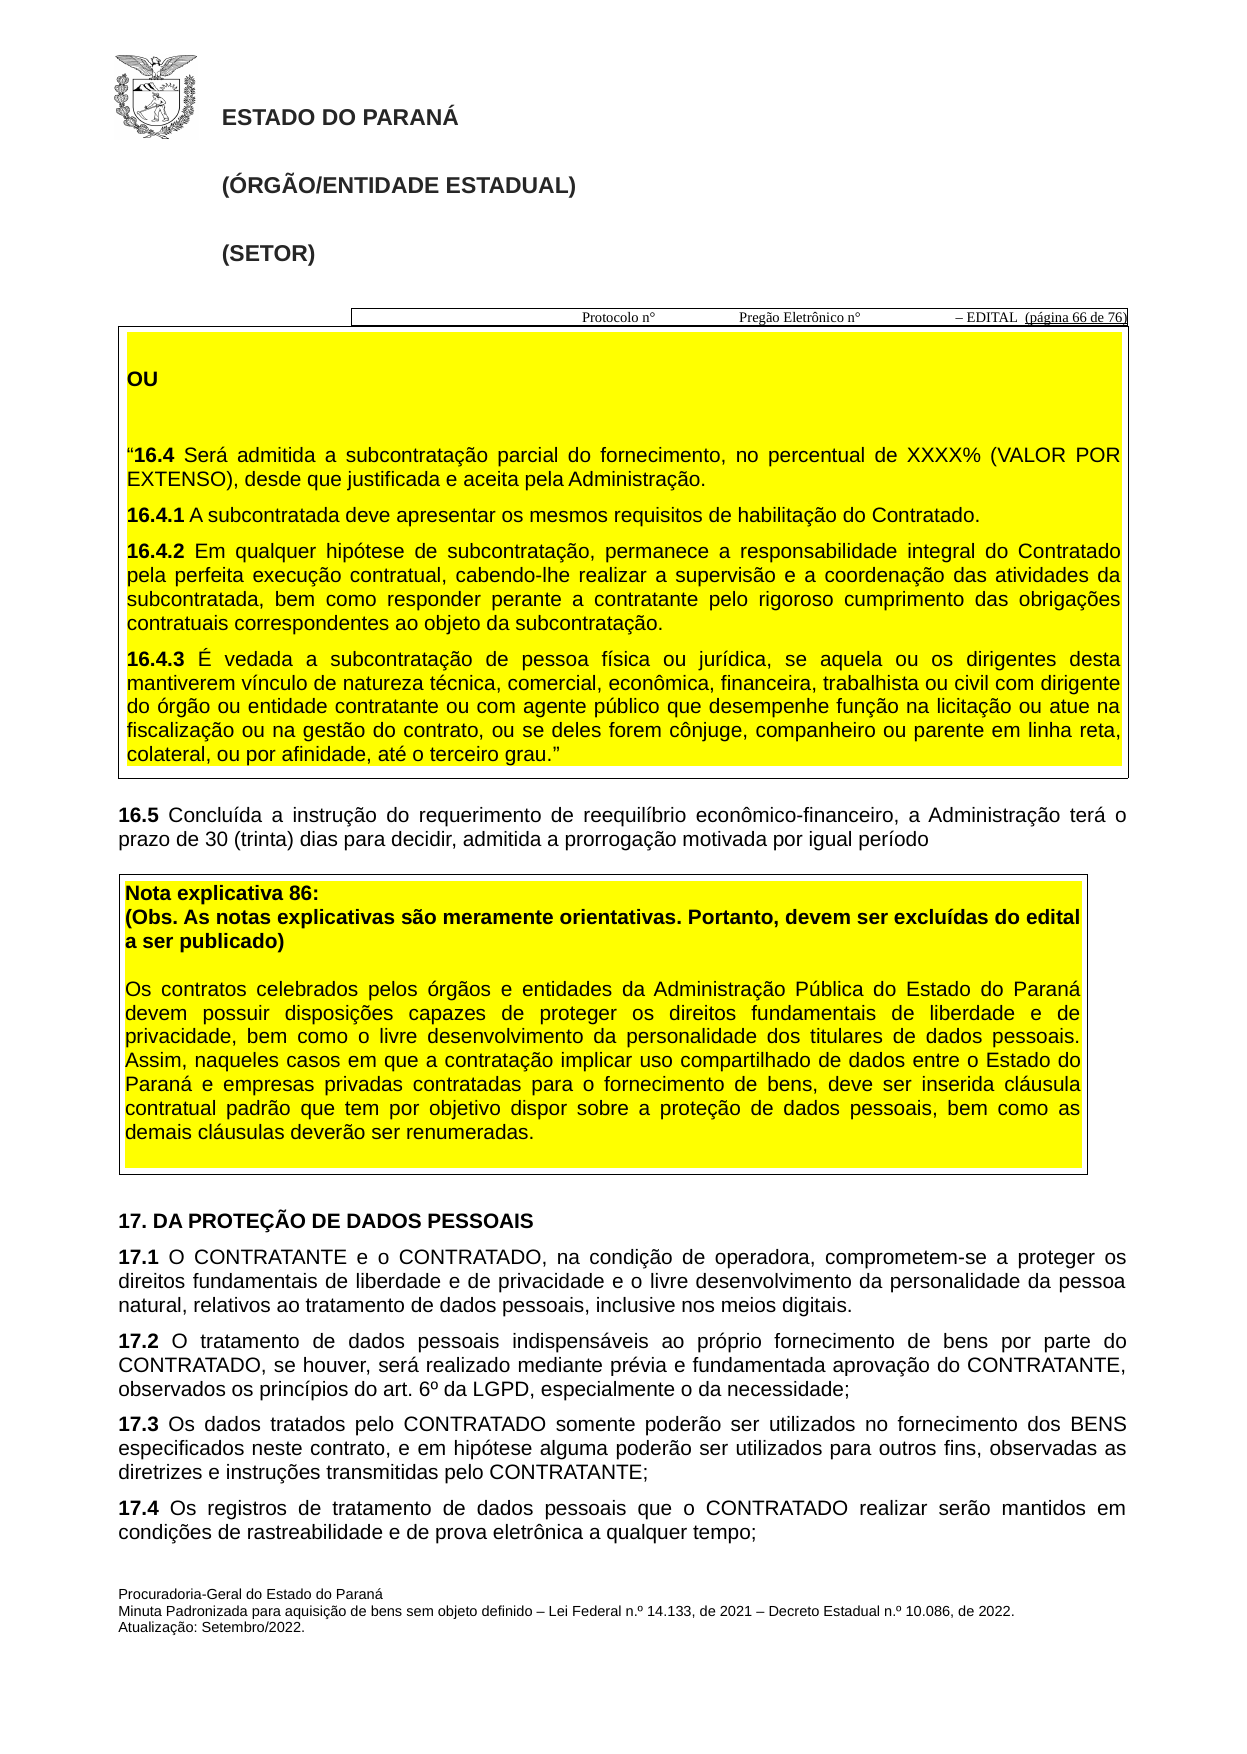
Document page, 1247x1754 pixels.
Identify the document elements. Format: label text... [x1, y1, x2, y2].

text 17.4 Os registros de tratamento de dados pessoais que o CONTRATADO realizar serão mantidos em condições de rastreabilidade e de prova eletrônica a qualquer tempo; [118, 1496, 1128, 1544]
text 17.1 O CONTRATANTE e o CONTRATADO, na condição de operadora, comprometem-se a proteger os direitos fundamentais de liberdade e de privacidade e o livre desenvolvimento da personalidade da pessoa natural, relativos ao tratamento de dados pessoais, inclusive nos meios digitais. [118, 1245, 1128, 1317]
table_header Nota explicativa 86: (Obs. As notas explicativas são meramente orientativas. Portanto, devem ser excluídas do edital a ser publicado) Os contratos celebrados pelos órgãos e entidades da Administração Pública do Estado do Paraná devem possuir disposições capazes de proteger os direitos fundamentais de liberdade e de privacidade, bem como o livre desenvolvimento da personalidade dos titulares de dados pessoais. Assim, naqueles casos em que a contratação implicar uso compartilhado de dados entre o Estado do Paraná e empresas privadas contratadas para o fornecimento de bens, deve ser inserida cláusula contratual padrão que tem por objetivo dispor sobre a proteção de dados pessoais, bem como as demais cláusulas deverão ser renumeradas. [120, 875, 1087, 1174]
text 17.2 O tratamento de dados pessoais indispensáveis ao próprio fornecimento de bens por parte do CONTRATADO, se houver, será realizado mediante prévia e fundamentada aprovação do CONTRATANTE, observados os princípios do art. 6º da LGPD, especialmente o da necessidade; [118, 1328, 1128, 1400]
text 17.3 Os dados tratados pelo CONTRATADO somente poderão ser utilizados no fornecimento dos BENS especificados neste contrato, e em hipótese alguma poderão ser utilizados para outros fins, observadas as diretrizes e instruções transmitidas pelo CONTRATANTE; [118, 1412, 1128, 1484]
table_header OU “16.4 Será admitida a subcontratação parcial do fornecimento, no percentual de XXXX% (VALOR POR EXTENSO), desde que justificada e aceita pela Administração. 16.4.1 A subcontratada deve apresentar os mesmos requisitos de habilitação do Contratado. 16.4.2 Em qualquer hipótese de subcontratação, permanece a responsabilidade integral do Contratado pela perfeita execução contratual, cabendo-lhe realizar a supervisão e a coordenação das atividades da subcontratada, bem como responder perante a contratante pelo rigoroso cumprimento das obrigações contratuais correspondentes ao objeto da subcontratação. 16.4.3 É vedada a subcontratação de pessoa física ou jurídica, se aquela ou os dirigentes desta mantiverem vínculo de natureza técnica, comercial, econômica, financeira, trabalhista ou civil com dirigente do órgão ou entidade contratante ou com agente público que desempenhe função na licitação ou atue na fiscalização ou na gestão do contrato, ou se deles forem cônjuge, companheiro ou parente em linha reta, colateral, ou por afinidade, até o terceiro grau.” [119, 327, 1128, 778]
text 17. DA PROTEÇÃO DE DADOS PESSOAIS [118, 1209, 1128, 1233]
text 16.5 Concluída a instrução do requerimento de reequilíbrio econômico-financeiro, a Administração terá o prazo de 30 (trinta) dias para decidir, admitida a prorrogação motivada por igual período [118, 802, 1128, 850]
picture [113, 54, 199, 140]
